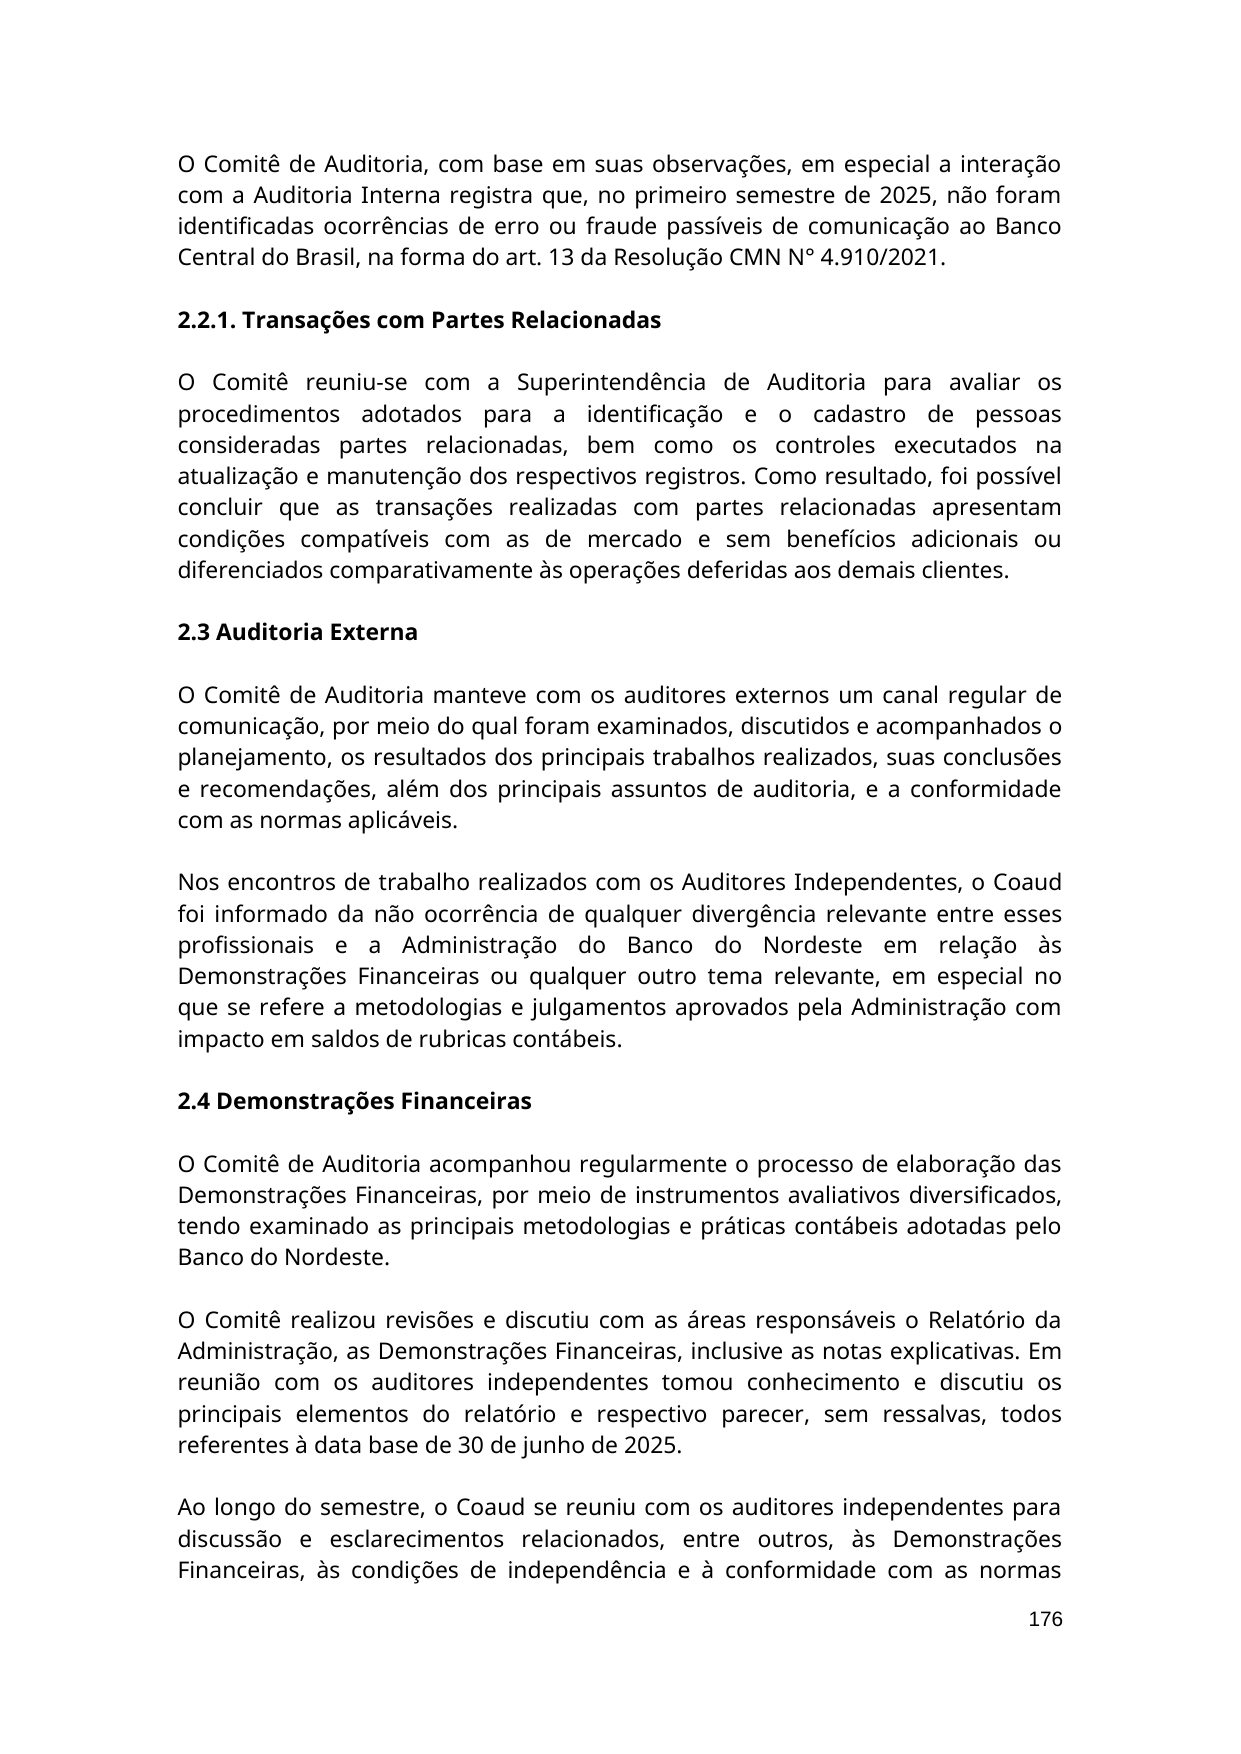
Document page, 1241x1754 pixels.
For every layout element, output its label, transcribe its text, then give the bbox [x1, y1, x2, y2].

text O Comitê de Auditoria manteve com os auditores externos um canal regular de comunicação, por meio do qual foram examinados, discutidos e acompanhados o planejamento, os resultados dos principais trabalhos realizados, suas conclusões e recomendações, além dos principais assuntos de auditoria, e a conformidade com as normas aplicáveis. [177, 679, 1063, 835]
text 2.3 Auditoria Externa [177, 616, 1063, 648]
text O Comitê reuniu-se com a Superintendência de Auditoria para avaliar os procedimentos adotados para a identificação e o cadastro de pessoas consideradas partes relacionadas, bem como os controles executados na atualização e manutenção dos respectivos registros. Como resultado, foi possível concluir que as transações realizadas com partes relacionadas apresentam condições compatíveis com as de mercado e sem benefícios adicionais ou diferenciados comparativamente às operações deferidas aos demais clientes. [177, 366, 1063, 585]
text 2.4 Demonstrações Financeiras [177, 1085, 1063, 1116]
text Nos encontros de trabalho realizados com os Auditores Independentes, o Coaud foi informado da não ocorrência de qualquer divergência relevante entre esses profissionais e a Administração do Banco do Nordeste em relação às Demonstrações Financeiras ou qualquer outro tema relevante, em especial no que se refere a metodologias e julgamentos aprovados pela Administração com impacto em saldos de rubricas contábeis. [177, 866, 1063, 1054]
text 2.2.1. Transações com Partes Relacionadas [177, 304, 1063, 335]
text O Comitê realizou revisões e discutiu com as áreas responsáveis o Relatório da Administração, as Demonstrações Financeiras, inclusive as notas explicativas. Em reunião com os auditores independentes tomou conhecimento e discutiu os principais elementos do relatório e respectivo parecer, sem ressalvas, todos referentes à data base de 30 de junho de 2025. [177, 1304, 1063, 1460]
text O Comitê de Auditoria acompanhou regularmente o processo de elaboração das Demonstrações Financeiras, por meio de instrumentos avaliativos diversificados, tendo examinado as principais metodologias e práticas contábeis adotadas pelo Banco do Nordeste. [177, 1148, 1063, 1273]
text O Comitê de Auditoria, com base em suas observações, em especial a interação com a Auditoria Interna registra que, no primeiro semestre de 2025, não foram identificadas ocorrências de erro ou fraude passíveis de comunicação ao Banco Central do Brasil, na forma do art. 13 da Resolução CMN N° 4.910/2021. [177, 148, 1063, 273]
text Ao longo do semestre, o Coaud se reuniu com os auditores independentes para discussão e esclarecimentos relacionados, entre outros, às Demonstrações Financeiras, às condições de independência e à conformidade com as normas [177, 1491, 1063, 1585]
